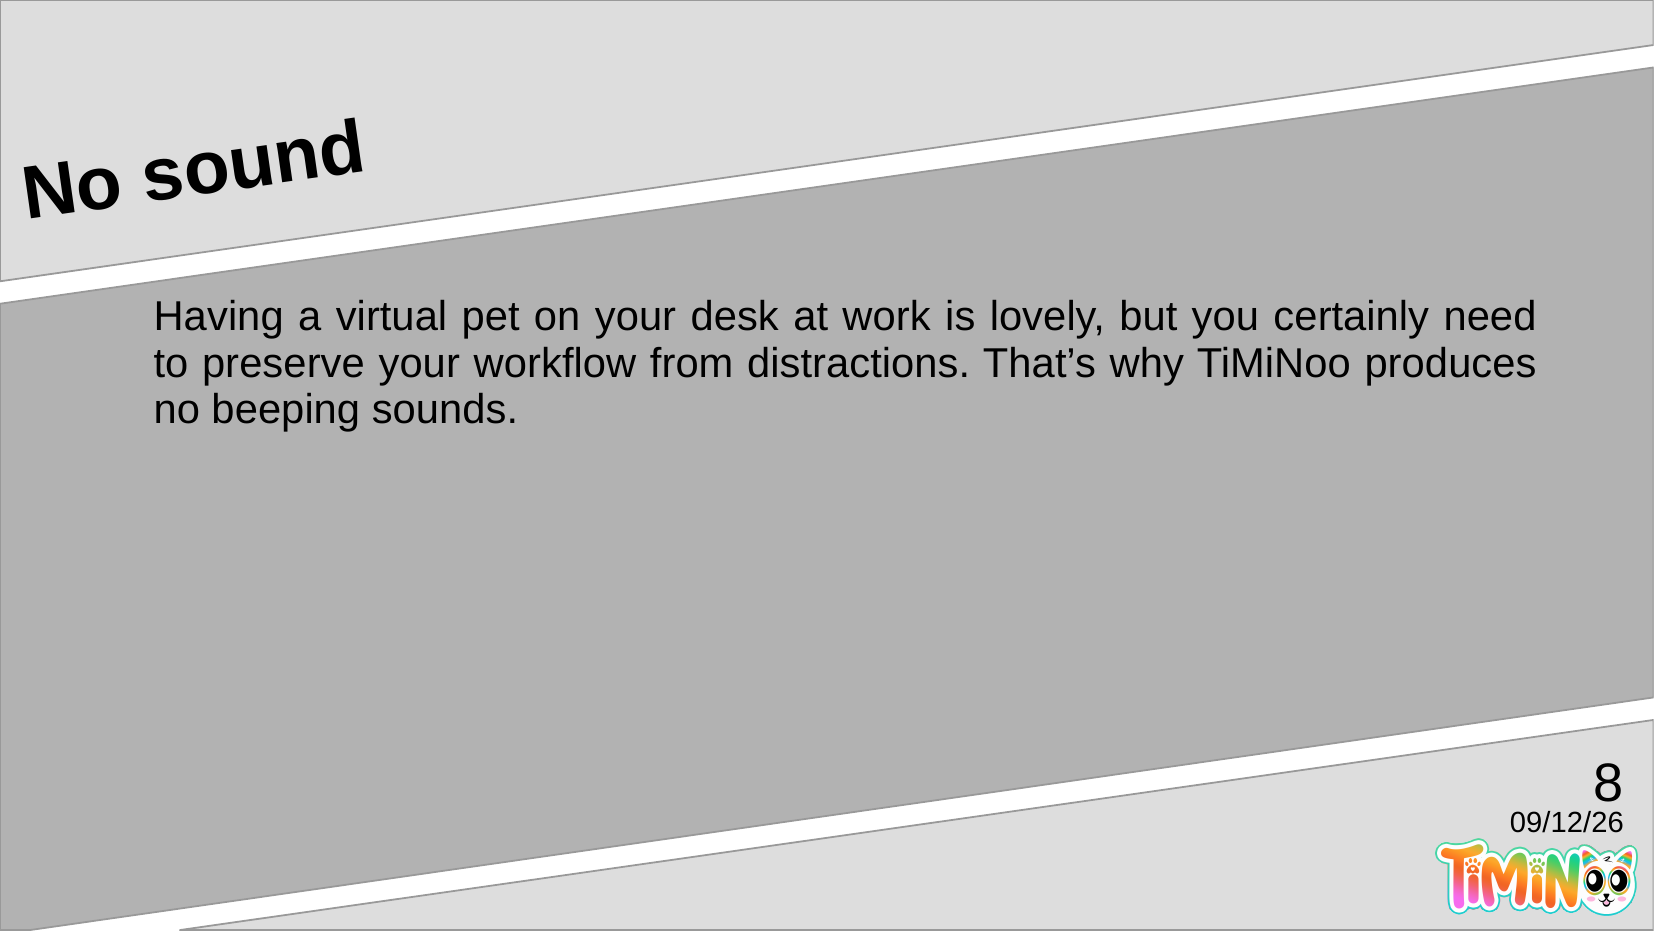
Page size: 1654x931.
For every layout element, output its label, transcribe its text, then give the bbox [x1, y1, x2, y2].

title No sound [11, 0, 1496, 272]
list Having a virtual pet on your desk at work is lovely, but you certainly need to preserve your workflow from distractions. That’s why TiMiNoo produces no beeping sounds. [82, 292, 1538, 833]
picture [1435, 838, 1638, 916]
